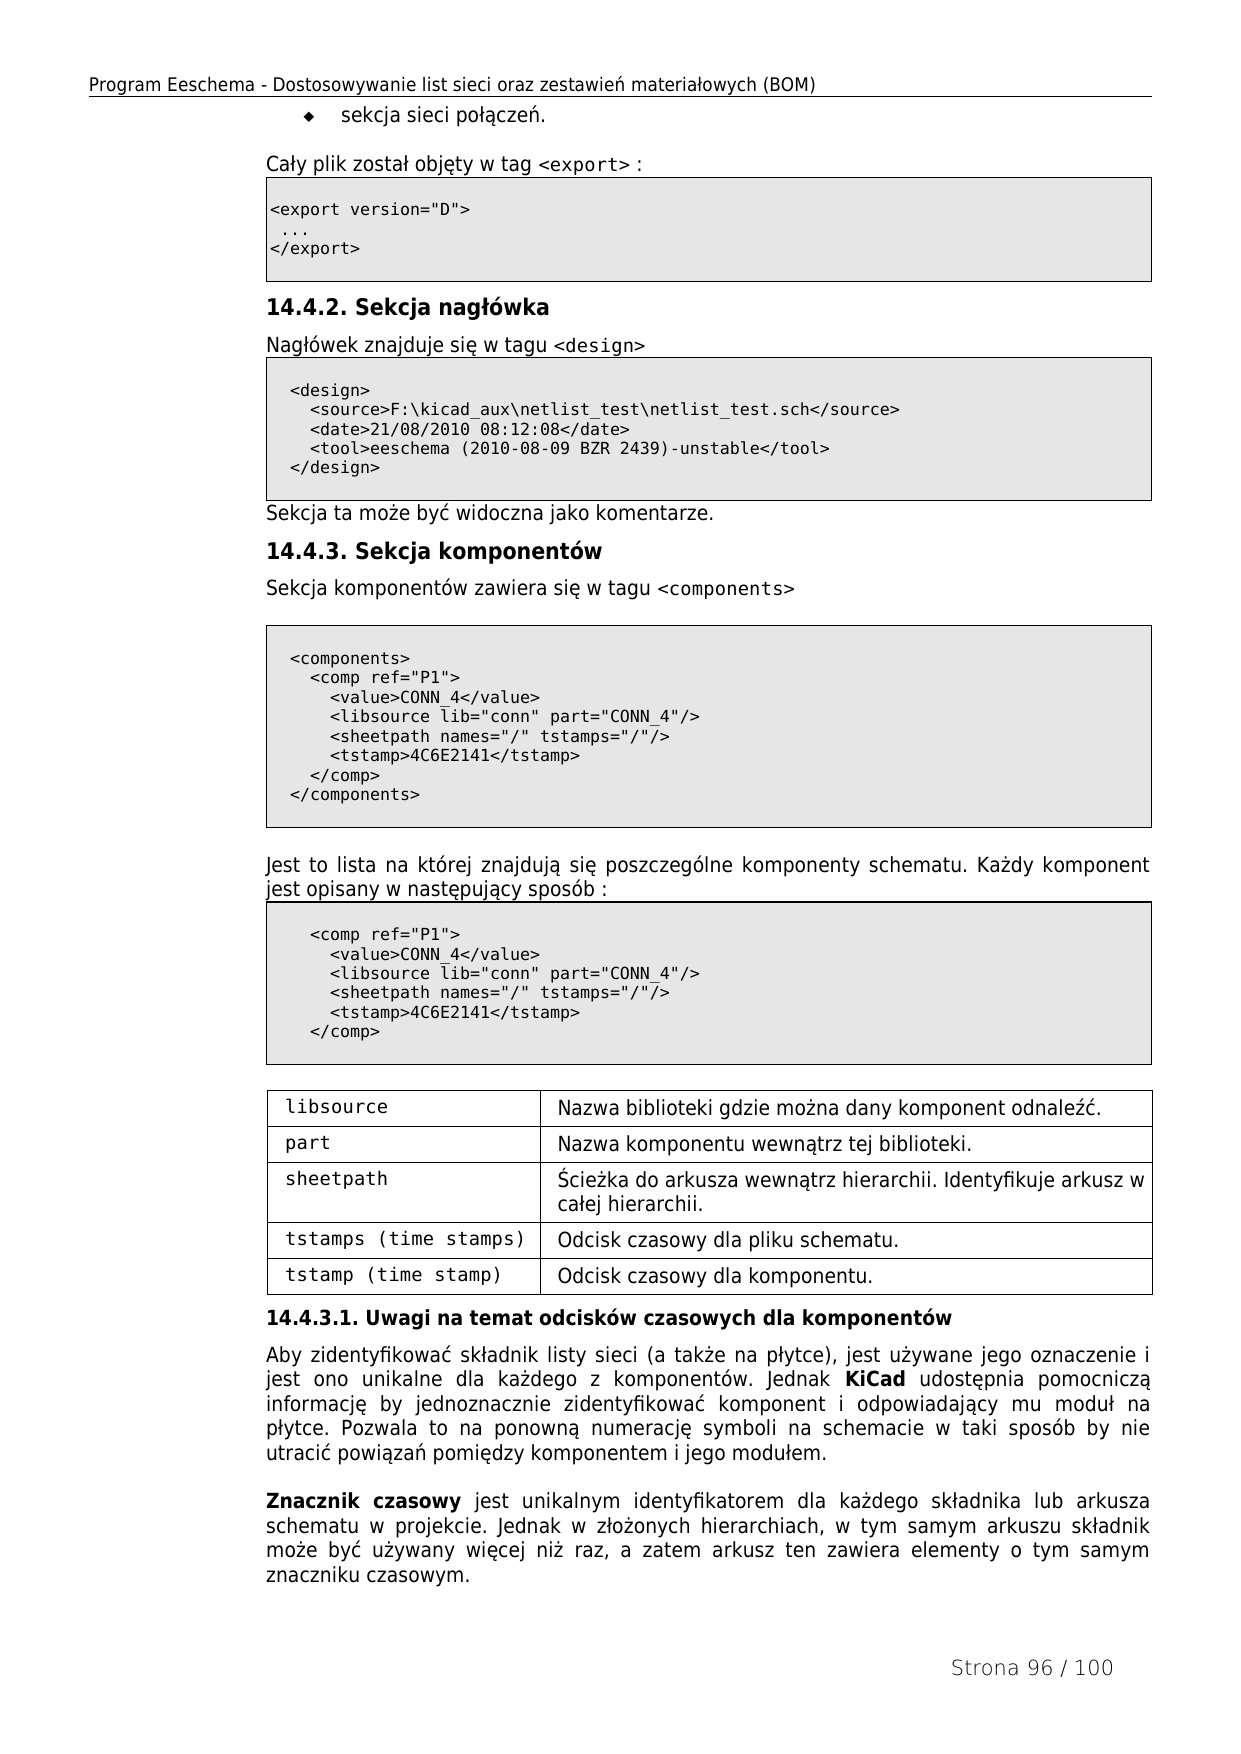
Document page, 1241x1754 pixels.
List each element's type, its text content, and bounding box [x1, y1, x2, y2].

text <design> [267, 377, 1151, 396]
text <source>F:\kicad_aux\netlist_test\netlist_test.sch</source> [267, 396, 1151, 416]
text </comp> [267, 1018, 1151, 1038]
text </comp> [267, 762, 1151, 781]
table_cell Odcisk czasowy dla komponentu. [541, 1259, 1152, 1294]
text <comp ref="P1"> [267, 664, 1151, 684]
list sekcja sieci połączeń. [303, 103, 1152, 128]
text <comp ref="P1"> [267, 921, 1151, 940]
text <tool>eeschema (2010-08-09 BZR 2439)-unstable</tool> [267, 435, 1151, 454]
text <libsource lib="conn" part="CONN_4"/> [267, 960, 1151, 979]
table_cell part [268, 1127, 540, 1162]
table_header Nazwa biblioteki gdzie można dany komponent odnaleźć. [541, 1091, 1152, 1126]
table_cell tstamp (time stamp) [268, 1259, 540, 1294]
table_cell Nazwa komponentu wewnątrz tej biblioteki. [541, 1127, 1152, 1162]
subtitle Sekcja nagłówka [266, 294, 1152, 321]
text <sheetpath names="/" tstamps="/"/> [267, 979, 1151, 999]
text Sekcja komponentów zawiera się w tagu <components> [266, 576, 1152, 601]
subtitle Sekcja komponentów [266, 538, 1152, 564]
text Aby zidentyfikować składnik listy sieci (a także na płytce), jest używane jego oznaczenie i jest ono unikalne dla każdego z komponentów. Jednak KiCad udostępnia pomocniczą informację by jednoznacznie zidentyfikować komponent i odpowiadający mu moduł na płytce. Pozwala to na ponowną numerację symboli na schemacie w taki sposób by nie utracić powiązań pomiędzy komponentem i jego modułem. [266, 1342, 1152, 1465]
text <tstamp>4C6E2141</tstamp> [267, 999, 1151, 1018]
table_cell tstamps (time stamps) [268, 1223, 540, 1258]
text Cały plik został objęty w tag <export> : [266, 152, 1152, 177]
text <export version="D"> [267, 196, 1151, 216]
text <components> [267, 645, 1151, 664]
subtitle Uwagi na temat odcisków czasowych dla komponentów [266, 1306, 1152, 1331]
table_cell Ścieżka do arkusza wewnątrz hierarchii. Identyfikuje arkusz w całej hierarchii. [541, 1163, 1152, 1222]
table_cell Odcisk czasowy dla pliku schematu. [541, 1223, 1152, 1258]
text <date>21/08/2010 08:12:08</date> [267, 416, 1151, 435]
text Jest to lista na której znajdują się poszczególne komponenty schematu. Każdy komponent jest opisany w następujący sposób : [266, 852, 1152, 901]
text <tstamp>4C6E2141</tstamp> [267, 742, 1151, 762]
text Znacznik czasowy jest unikalnym identyfikatorem dla każdego składnika lub arkusza schematu w projekcie. Jednak w złożonych hierarchiach, w tym samym arkuszu składnik może być używany więcej niż raz, a zatem arkusz ten zawiera elementy o tym samym znaczniku czasowym. [266, 1489, 1152, 1587]
text Sekcja ta może być widoczna jako komentarze. [266, 501, 1152, 526]
text </design> [267, 454, 1151, 474]
text <sheetpath names="/" tstamps="/"/> [267, 723, 1151, 742]
text </components> [267, 781, 1151, 801]
table_header libsource [268, 1091, 540, 1126]
text Nagłówek znajduje się w tagu <design> [266, 333, 1152, 357]
text <value>CONN_4</value> [267, 940, 1151, 960]
table_cell sheetpath [268, 1163, 540, 1222]
text <value>CONN_4</value> [267, 684, 1151, 703]
text ... [267, 216, 1151, 235]
text </export> [267, 235, 1151, 255]
text <libsource lib="conn" part="CONN_4"/> [267, 703, 1151, 723]
